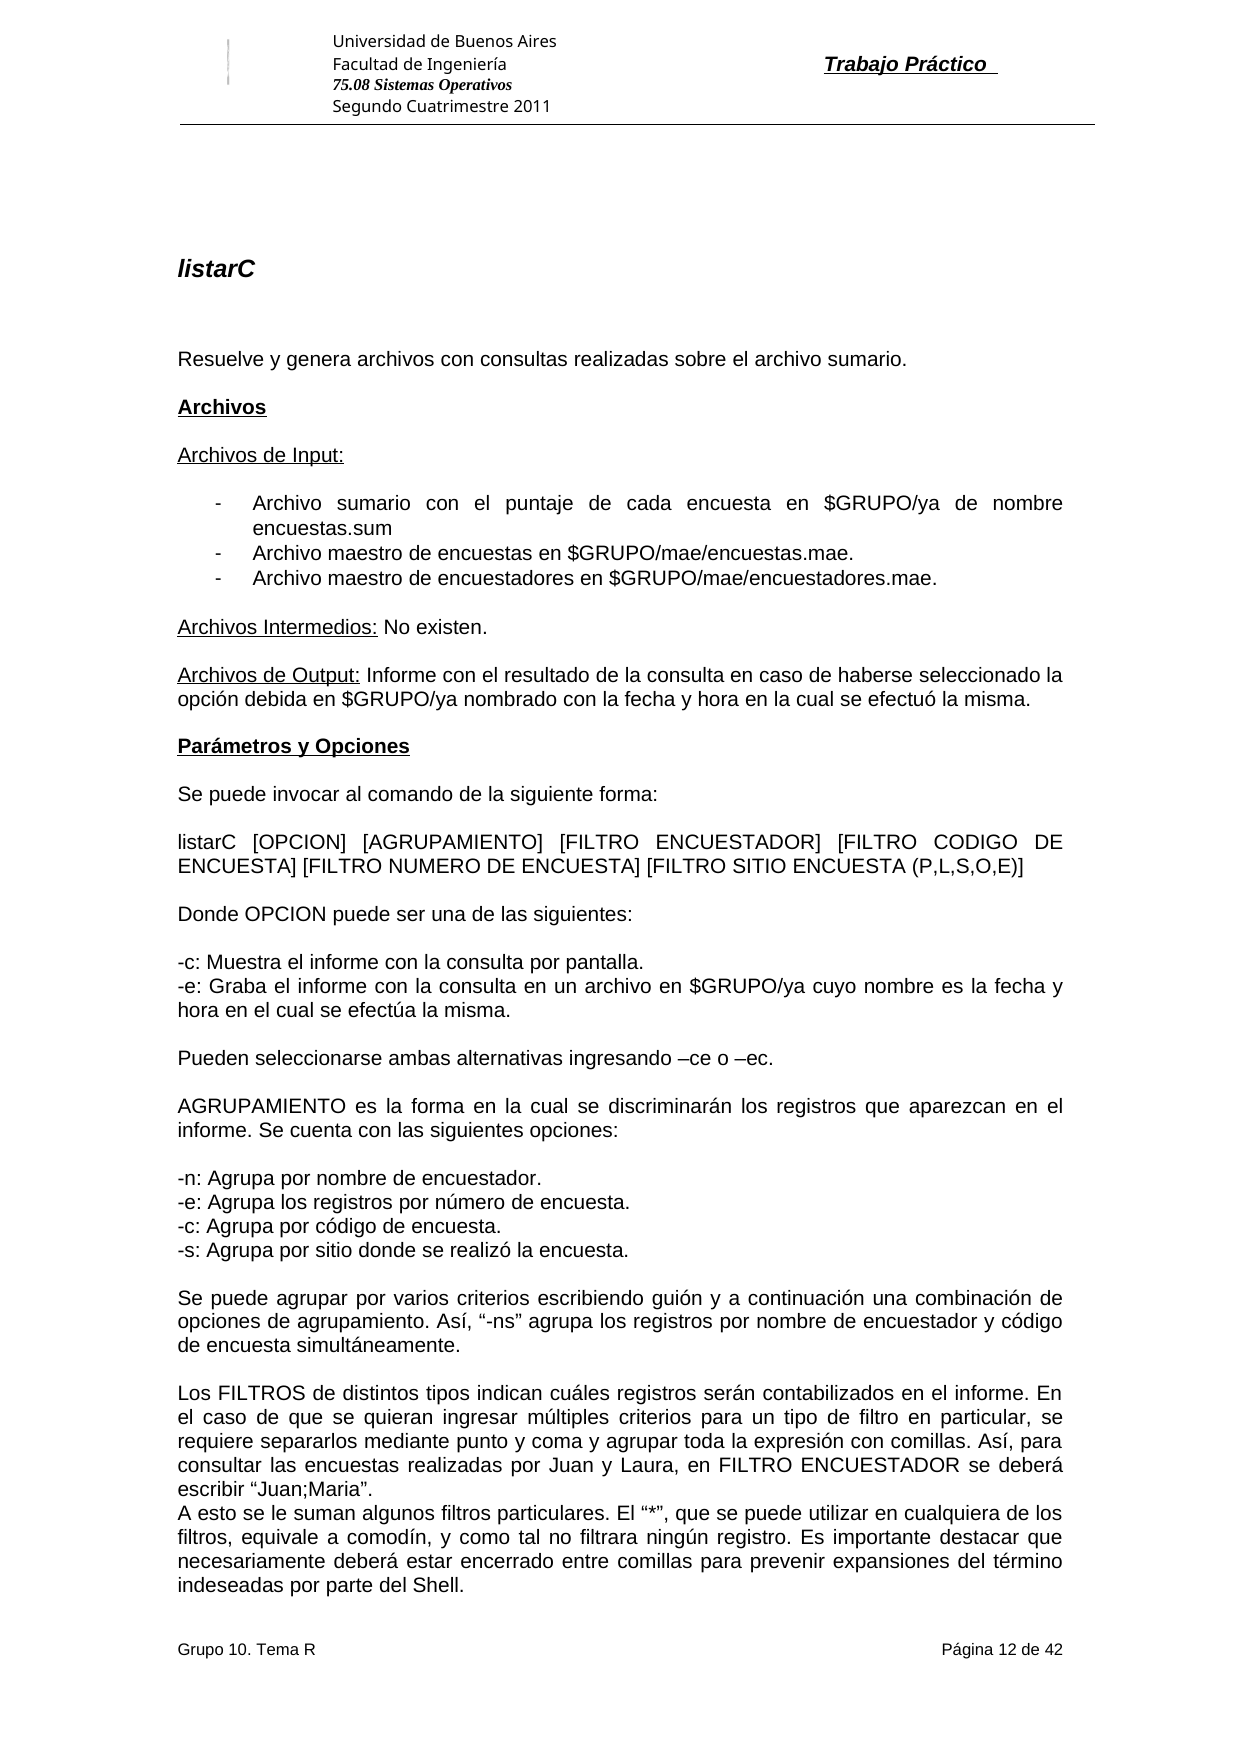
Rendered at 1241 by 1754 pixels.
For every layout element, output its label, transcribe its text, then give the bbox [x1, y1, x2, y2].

text Archivos Intermedios: No existen. [177, 614, 1063, 638]
text Donde OPCION puede ser una de las siguientes: [177, 902, 1063, 926]
text AGRUPAMIENTO es la forma en la cual se discriminarán los registros que aparezcan en el informe. Se cuenta con las siguientes opciones: [177, 1094, 1063, 1142]
text -c: Muestra el informe con la consulta por pantalla. [177, 950, 1063, 974]
text Archivos [177, 394, 1063, 418]
text Pueden seleccionarse ambas alternativas ingresando –ce o –ec. [177, 1046, 1063, 1070]
list Archivo maestro de encuestadores en $GRUPO/mae/encuestadores.mae. [215, 565, 1063, 591]
text listarC [OPCION] [AGRUPAMIENTO] [FILTRO ENCUESTADOR] [FILTRO CODIGO DE ENCUESTA] [FILTRO NUMERO DE ENCUESTA] [FILTRO SITIO ENCUESTA (P,L,S,O,E)] [177, 830, 1063, 878]
text Se puede invocar al comando de la siguiente forma: [177, 782, 1063, 806]
text -e: Graba el informe con la consulta en un archivo en $GRUPO/ya cuyo nombre es la fecha y hora en el cual se efectúa la misma. [177, 974, 1063, 1022]
text -c: Agrupa por código de encuesta. [177, 1213, 1063, 1237]
text Los FILTROS de distintos tipos indican cuáles registros serán contabilizados en el informe. En el caso de que se quieran ingresar múltiples criterios para un tipo de filtro en particular, se requiere separarlos mediante punto y coma y agrupar toda la expresión con comillas. Así, para consultar las encuestas realizadas por Juan y Laura, en FILTRO ENCUESTADOR se deberá escribir “Juan;Maria”. [177, 1381, 1063, 1501]
text Parámetros y Opciones [177, 734, 1063, 758]
text Archivos de Output: Informe con el resultado de la consulta en caso de haberse seleccionado la opción debida en $GRUPO/ya nombrado con la fecha y hora en la cual se efectuó la misma. [177, 662, 1063, 710]
text A esto se le suman algunos filtros particulares. El “*”, que se puede utilizar en cualquiera de los filtros, equivale a comodín, y como tal no filtrara ningún registro. Es importante destacar que necesariamente deberá estar encerrado entre comillas para prevenir expansiones del término indeseadas por parte del Shell. [177, 1501, 1063, 1597]
text -n: Agrupa por nombre de encuestador. [177, 1166, 1063, 1189]
list Archivo maestro de encuestas en $GRUPO/mae/encuestas.mae. [215, 540, 1063, 565]
list Archivo sumario con el puntaje de cada encuesta en $GRUPO/ya de nombre encuestas.sum [215, 490, 1063, 540]
subtitle listarC [177, 254, 1063, 283]
text Archivos de Input: [177, 442, 1063, 466]
text -e: Agrupa los registros por número de encuesta. [177, 1189, 1063, 1213]
text Resuelve y genera archivos con consultas realizadas sobre el archivo sumario. [177, 347, 1063, 371]
text -s: Agrupa por sitio donde se realizó la encuesta. [177, 1237, 1063, 1261]
text Se puede agrupar por varios criterios escribiendo guión y a continuación una combinación de opciones de agrupamiento. Así, “-ns” agrupa los registros por nombre de encuestador y código de encuesta simultáneamente. [177, 1285, 1063, 1357]
